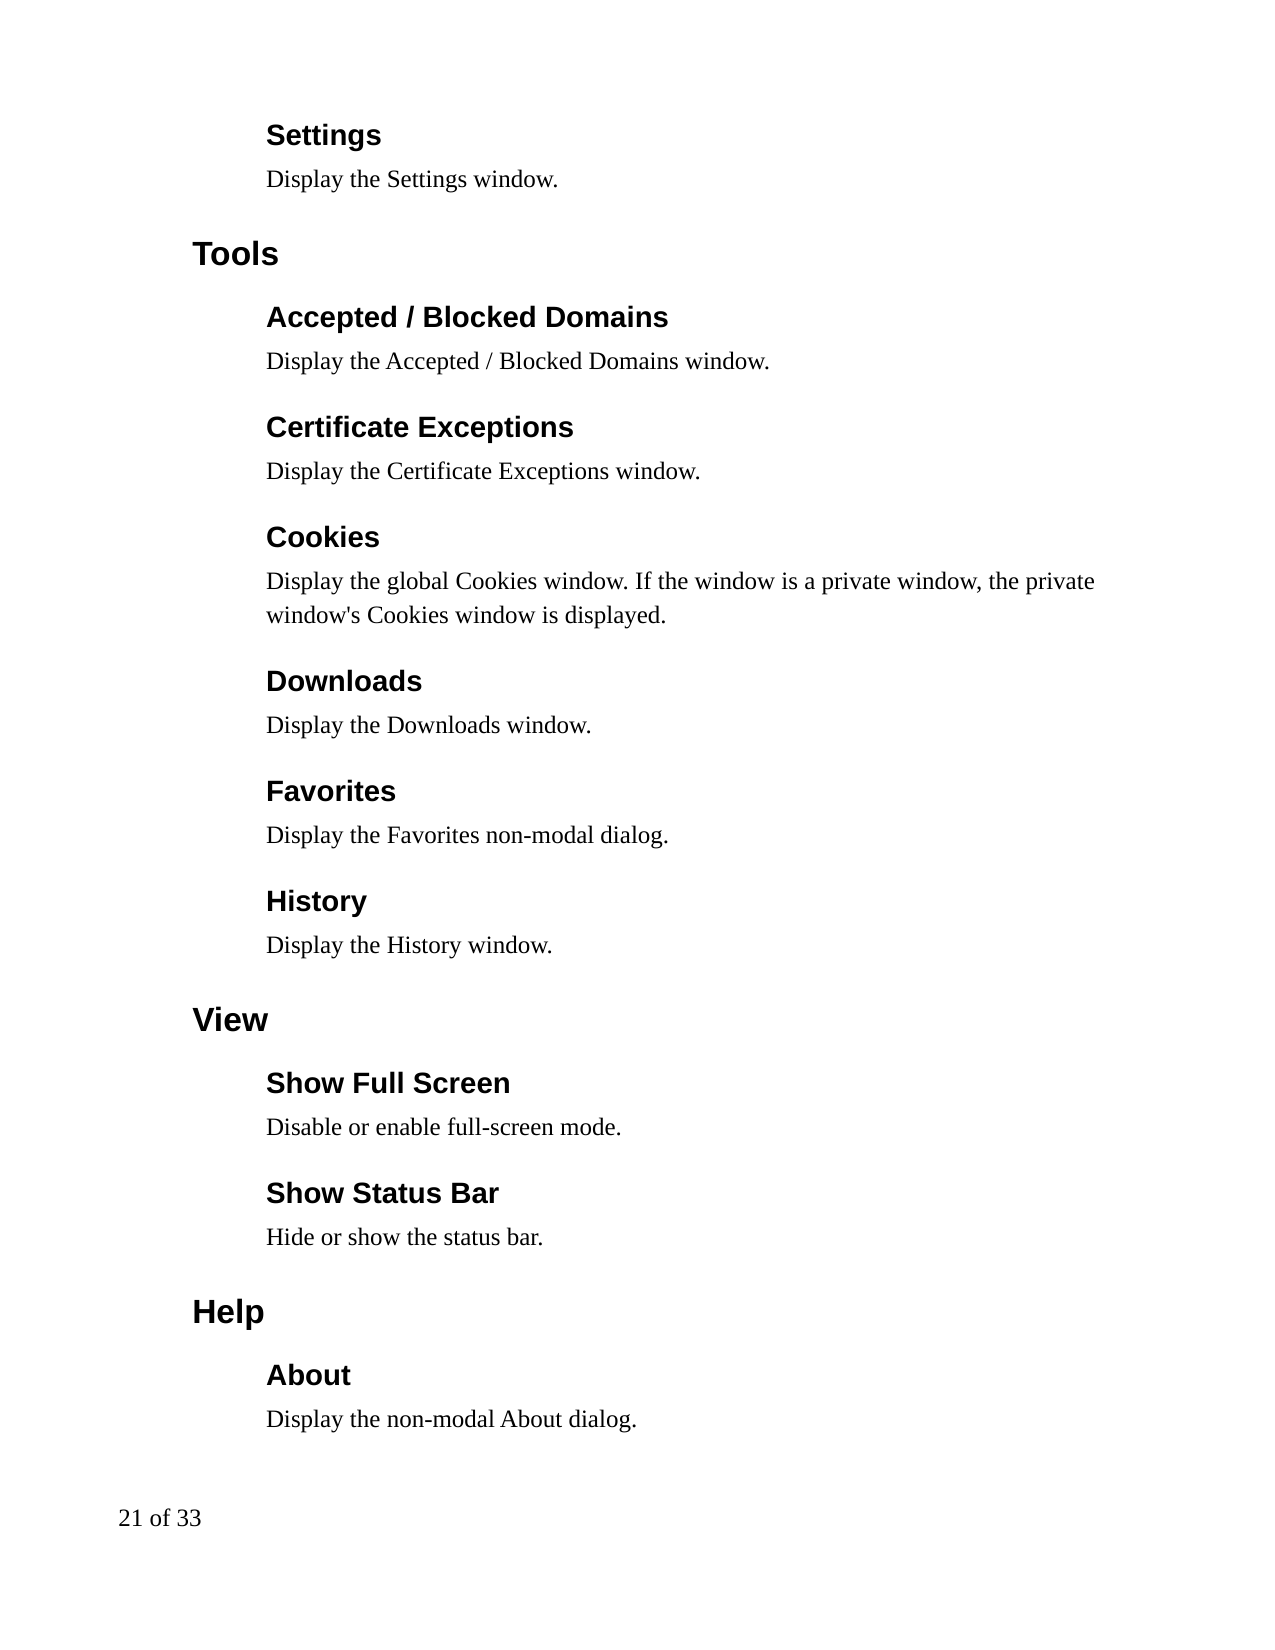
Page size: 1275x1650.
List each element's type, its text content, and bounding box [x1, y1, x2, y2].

subtitle Accepted / Blocked Domains [266, 300, 1157, 334]
text Display the Favorites non-modal dialog. [266, 820, 1157, 849]
text Display the global Cookies window. If the window is a private window, the private window's Cookies window is displayed. [266, 566, 1157, 629]
subtitle Tools [192, 234, 1157, 273]
subtitle History [266, 884, 1157, 918]
subtitle Downloads [266, 664, 1157, 698]
subtitle Certificate Exceptions [266, 410, 1157, 444]
text Display the Downloads window. [266, 710, 1157, 739]
text Disable or enable full-screen mode. [266, 1112, 1157, 1141]
subtitle Show Status Bar [266, 1176, 1157, 1209]
subtitle Help [192, 1292, 1157, 1331]
text Display the Accepted / Blocked Domains window. [266, 346, 1157, 375]
subtitle Favorites [266, 774, 1157, 808]
text Display the Certificate Exceptions window. [266, 456, 1157, 485]
subtitle Settings [266, 118, 1157, 152]
text Display the Settings window. [266, 164, 1157, 193]
text Display the History window. [266, 930, 1157, 959]
subtitle Show Full Screen [266, 1066, 1157, 1099]
subtitle Cookies [266, 520, 1157, 553]
text Display the non-modal About dialog. [266, 1404, 1157, 1433]
subtitle About [266, 1358, 1157, 1391]
text Hide or show the status bar. [266, 1222, 1157, 1251]
subtitle View [192, 1000, 1157, 1039]
